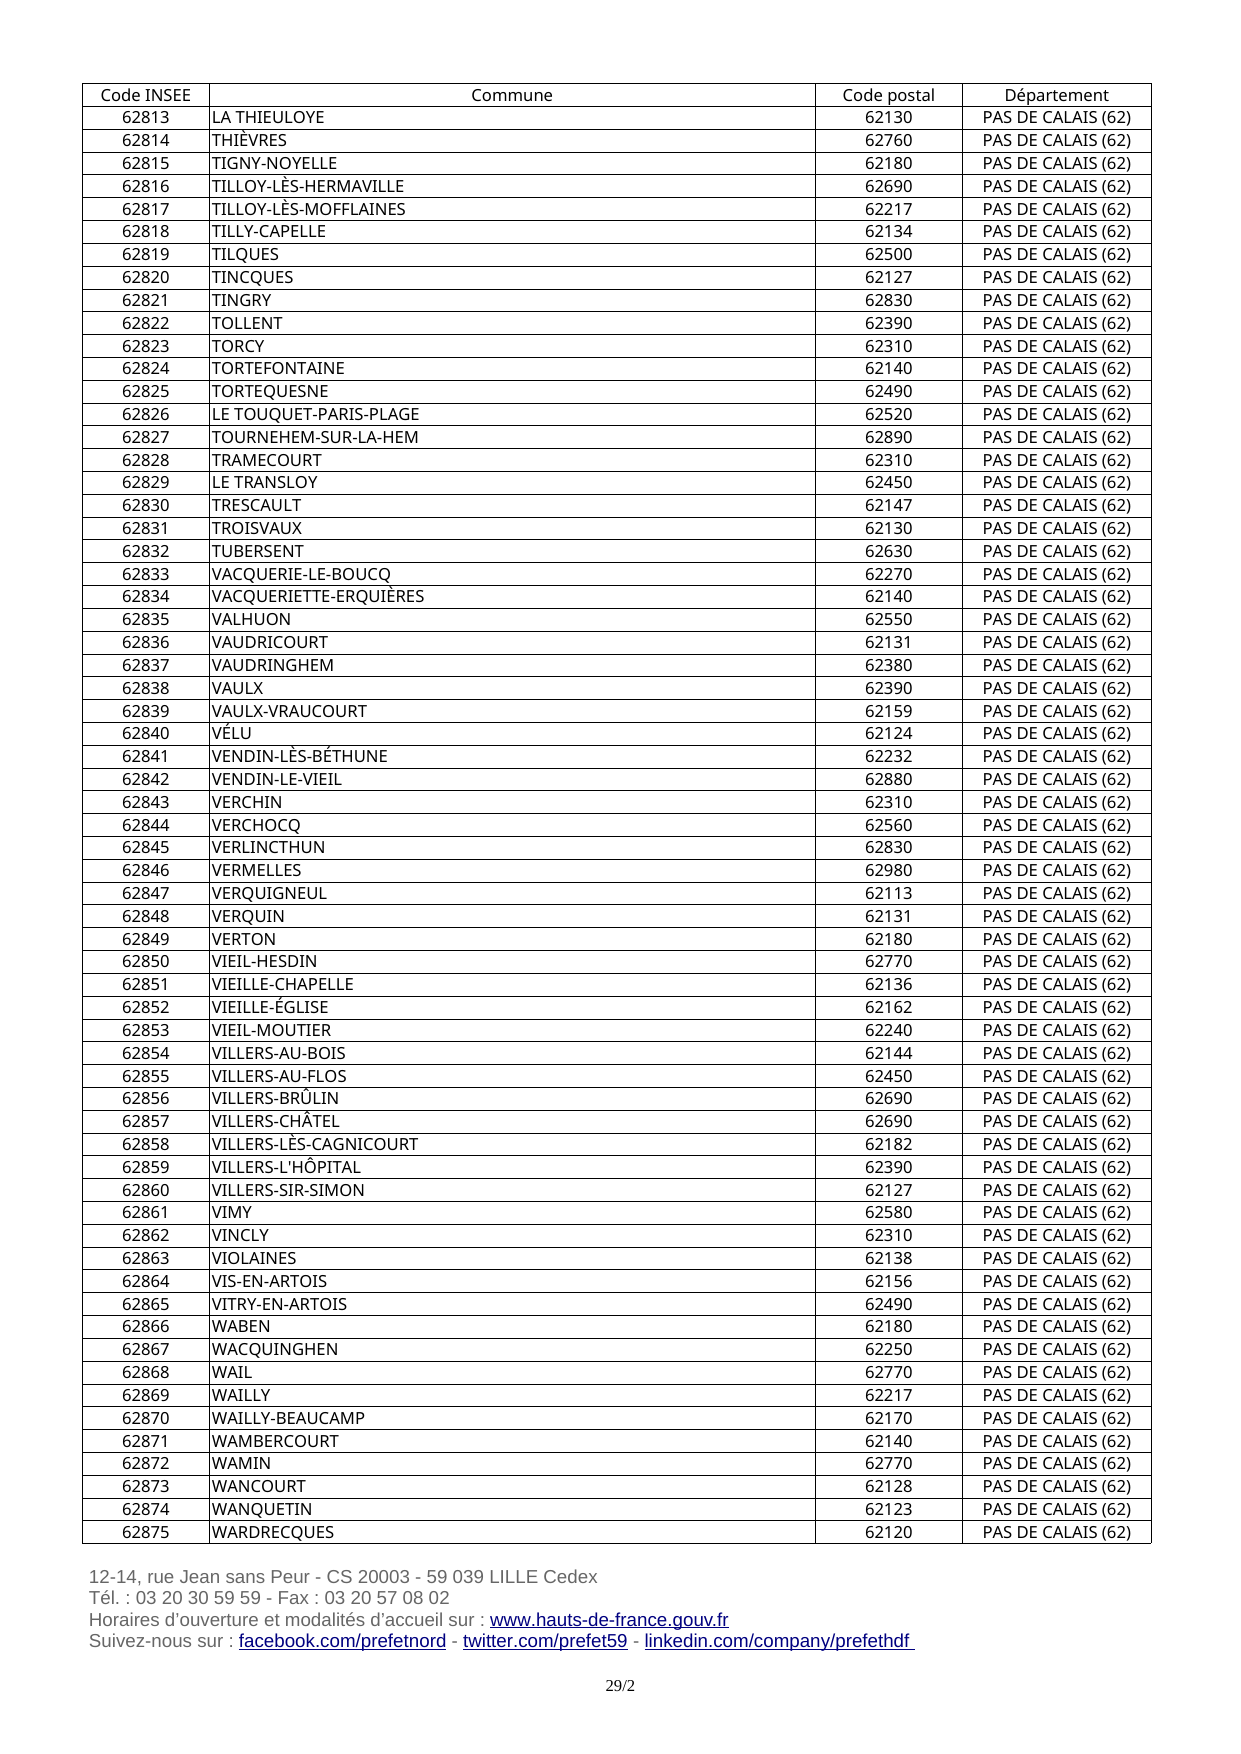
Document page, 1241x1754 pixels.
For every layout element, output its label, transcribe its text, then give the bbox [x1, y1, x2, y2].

table_cell 62147 [816, 495, 962, 517]
table_cell PAS DE CALAIS (62) [963, 883, 1151, 904]
table_cell 62131 [816, 632, 962, 653]
table_cell 62843 [83, 791, 209, 813]
table_cell PAS DE CALAIS (62) [963, 244, 1151, 266]
table_cell 62827 [83, 426, 209, 448]
table_cell 62520 [816, 404, 962, 425]
table_cell 62490 [816, 381, 962, 402]
table_cell TIGNY-NOYELLE [210, 153, 815, 174]
table_cell PAS DE CALAIS (62) [963, 518, 1151, 539]
table_cell 62856 [83, 1088, 209, 1110]
table_cell PAS DE CALAIS (62) [963, 974, 1151, 996]
table_cell PAS DE CALAIS (62) [963, 153, 1151, 174]
table_cell VITRY-EN-ARTOIS [210, 1293, 815, 1315]
table_cell 62310 [816, 791, 962, 813]
table_cell 62853 [83, 1020, 209, 1041]
table_cell PAS DE CALAIS (62) [963, 609, 1151, 631]
table_cell PAS DE CALAIS (62) [963, 769, 1151, 790]
table_cell VIEILLE-CHAPELLE [210, 974, 815, 996]
table_cell LA THIEULOYE [210, 107, 815, 129]
table_cell VILLERS-BRÛLIN [210, 1088, 815, 1110]
table_cell PAS DE CALAIS (62) [963, 1111, 1151, 1132]
table_cell PAS DE CALAIS (62) [963, 586, 1151, 608]
table_cell 62120 [816, 1521, 962, 1543]
table_cell 62490 [816, 1293, 962, 1315]
table_cell PAS DE CALAIS (62) [963, 1476, 1151, 1497]
table_cell PAS DE CALAIS (62) [963, 1225, 1151, 1247]
table_cell 62822 [83, 312, 209, 334]
table_cell 62826 [83, 404, 209, 425]
table_cell PAS DE CALAIS (62) [963, 1316, 1151, 1338]
table_cell 62124 [816, 723, 962, 745]
table_cell WAILLY [210, 1385, 815, 1406]
table_cell 62170 [816, 1407, 962, 1429]
table_cell PAS DE CALAIS (62) [963, 1293, 1151, 1315]
table_cell PAS DE CALAIS (62) [963, 1179, 1151, 1201]
table_cell 62855 [83, 1065, 209, 1087]
table_cell 62880 [816, 769, 962, 790]
table_cell 62815 [83, 153, 209, 174]
table_cell VERCHIN [210, 791, 815, 813]
table_cell 62113 [816, 883, 962, 904]
table_cell PAS DE CALAIS (62) [963, 860, 1151, 882]
table_cell VÉLU [210, 723, 815, 745]
table_cell PAS DE CALAIS (62) [963, 677, 1151, 699]
table_cell TORCY [210, 335, 815, 357]
table_cell VAUDRINGHEM [210, 655, 815, 676]
table_cell PAS DE CALAIS (62) [963, 1065, 1151, 1087]
table_cell 62390 [816, 1156, 962, 1178]
table_cell PAS DE CALAIS (62) [963, 951, 1151, 973]
table_cell VIEIL-HESDIN [210, 951, 815, 973]
table_cell 62848 [83, 905, 209, 927]
table_cell VERQUIN [210, 905, 815, 927]
table_cell PAS DE CALAIS (62) [963, 997, 1151, 1018]
table_cell 62867 [83, 1339, 209, 1361]
table_cell VIEILLE-ÉGLISE [210, 997, 815, 1018]
table_cell 62870 [83, 1407, 209, 1429]
table_cell PAS DE CALAIS (62) [963, 1430, 1151, 1452]
table_cell WAIL [210, 1362, 815, 1383]
table_cell 62862 [83, 1225, 209, 1247]
table_cell 62890 [816, 426, 962, 448]
table_cell VERMELLES [210, 860, 815, 882]
table_cell PAS DE CALAIS (62) [963, 540, 1151, 562]
table_cell VENDIN-LE-VIEIL [210, 769, 815, 790]
table_cell 62849 [83, 928, 209, 950]
table_cell 62871 [83, 1430, 209, 1452]
table_cell TORTEQUESNE [210, 381, 815, 402]
table_cell VAUDRICOURT [210, 632, 815, 653]
table_cell PAS DE CALAIS (62) [963, 655, 1151, 676]
table_cell VILLERS-L'HÔPITAL [210, 1156, 815, 1178]
table_cell 62854 [83, 1042, 209, 1064]
table_cell 62630 [816, 540, 962, 562]
table_cell VERTON [210, 928, 815, 950]
table_cell VILLERS-AU-FLOS [210, 1065, 815, 1087]
table_cell PAS DE CALAIS (62) [963, 404, 1151, 425]
table_cell PAS DE CALAIS (62) [963, 267, 1151, 288]
table_cell 62138 [816, 1248, 962, 1269]
table_cell PAS DE CALAIS (62) [963, 1521, 1151, 1543]
table_cell 62123 [816, 1499, 962, 1520]
table_cell 62852 [83, 997, 209, 1018]
table_cell 62813 [83, 107, 209, 129]
table_cell 62839 [83, 700, 209, 722]
table_cell 62156 [816, 1270, 962, 1292]
table_cell PAS DE CALAIS (62) [963, 358, 1151, 380]
table_cell PAS DE CALAIS (62) [963, 837, 1151, 859]
table_cell 62857 [83, 1111, 209, 1132]
table_cell 62861 [83, 1202, 209, 1224]
table_cell 62821 [83, 290, 209, 311]
table_cell 62869 [83, 1385, 209, 1406]
table_cell 62310 [816, 335, 962, 357]
table_cell 62690 [816, 1111, 962, 1132]
table_cell PAS DE CALAIS (62) [963, 1339, 1151, 1361]
table_cell VILLERS-LÈS-CAGNICOURT [210, 1134, 815, 1155]
table_cell 62840 [83, 723, 209, 745]
table_cell 62182 [816, 1134, 962, 1155]
table_cell PAS DE CALAIS (62) [963, 700, 1151, 722]
table_cell VILLERS-CHÂTEL [210, 1111, 815, 1132]
table_cell PAS DE CALAIS (62) [963, 198, 1151, 220]
table_cell 62128 [816, 1476, 962, 1497]
table_cell 62136 [816, 974, 962, 996]
table_cell PAS DE CALAIS (62) [963, 335, 1151, 357]
table_cell 62760 [816, 130, 962, 152]
table_cell VERCHOCQ [210, 814, 815, 836]
table_cell VACQUERIE-LE-BOUCQ [210, 563, 815, 585]
table_cell WARDRECQUES [210, 1521, 815, 1543]
table_cell WAMIN [210, 1453, 815, 1475]
table_cell 62770 [816, 1362, 962, 1383]
table_cell 62131 [816, 905, 962, 927]
table_cell 62819 [83, 244, 209, 266]
table_cell 62144 [816, 1042, 962, 1064]
table_cell 62824 [83, 358, 209, 380]
table_cell WABEN [210, 1316, 815, 1338]
table_header Commune [210, 84, 815, 106]
table_cell 62310 [816, 1225, 962, 1247]
table_cell 62134 [816, 221, 962, 243]
table_cell 62140 [816, 586, 962, 608]
table_cell LE TRANSLOY [210, 472, 815, 494]
table_cell PAS DE CALAIS (62) [963, 1407, 1151, 1429]
table_cell 62390 [816, 312, 962, 334]
table_cell 62818 [83, 221, 209, 243]
table_cell 62872 [83, 1453, 209, 1475]
table_cell THIÈVRES [210, 130, 815, 152]
table_cell 62831 [83, 518, 209, 539]
table_cell PAS DE CALAIS (62) [963, 905, 1151, 927]
table_cell PAS DE CALAIS (62) [963, 290, 1151, 311]
table_cell PAS DE CALAIS (62) [963, 1020, 1151, 1041]
table_cell VAULX [210, 677, 815, 699]
table_cell 62450 [816, 1065, 962, 1087]
table_cell PAS DE CALAIS (62) [963, 791, 1151, 813]
table_cell PAS DE CALAIS (62) [963, 1156, 1151, 1178]
table_cell TOLLENT [210, 312, 815, 334]
table_header Code postal [816, 84, 962, 106]
table_cell 62450 [816, 472, 962, 494]
table_cell TILLOY-LÈS-HERMAVILLE [210, 175, 815, 197]
table_cell 62830 [816, 290, 962, 311]
table_cell PAS DE CALAIS (62) [963, 472, 1151, 494]
table_cell 62140 [816, 1430, 962, 1452]
table_cell TORTEFONTAINE [210, 358, 815, 380]
table_cell 62846 [83, 860, 209, 882]
table_cell 62817 [83, 198, 209, 220]
table_cell PAS DE CALAIS (62) [963, 632, 1151, 653]
table_cell 62162 [816, 997, 962, 1018]
table_cell WACQUINGHEN [210, 1339, 815, 1361]
table_cell 62770 [816, 1453, 962, 1475]
table_cell 62690 [816, 175, 962, 197]
table_cell TRAMECOURT [210, 449, 815, 471]
table_cell PAS DE CALAIS (62) [963, 563, 1151, 585]
table_cell PAS DE CALAIS (62) [963, 814, 1151, 836]
table_cell VENDIN-LÈS-BÉTHUNE [210, 746, 815, 767]
table_cell VIOLAINES [210, 1248, 815, 1269]
table_cell 62816 [83, 175, 209, 197]
table_cell WAMBERCOURT [210, 1430, 815, 1452]
table_cell 62310 [816, 449, 962, 471]
table_cell PAS DE CALAIS (62) [963, 312, 1151, 334]
table_cell LE TOUQUET-PARIS-PLAGE [210, 404, 815, 425]
table_cell PAS DE CALAIS (62) [963, 1202, 1151, 1224]
table_cell TILLOY-LÈS-MOFFLAINES [210, 198, 815, 220]
table_cell WANQUETIN [210, 1499, 815, 1520]
table_cell 62858 [83, 1134, 209, 1155]
table_cell 62868 [83, 1362, 209, 1383]
table_cell 62823 [83, 335, 209, 357]
table_cell VIMY [210, 1202, 815, 1224]
table_cell TUBERSENT [210, 540, 815, 562]
table_cell PAS DE CALAIS (62) [963, 1499, 1151, 1520]
table_cell PAS DE CALAIS (62) [963, 1362, 1151, 1383]
table_cell VERQUIGNEUL [210, 883, 815, 904]
table_cell 62875 [83, 1521, 209, 1543]
table_cell 62770 [816, 951, 962, 973]
table_cell 62828 [83, 449, 209, 471]
table_cell PAS DE CALAIS (62) [963, 1270, 1151, 1292]
table_cell VIS-EN-ARTOIS [210, 1270, 815, 1292]
table_cell PAS DE CALAIS (62) [963, 221, 1151, 243]
table_cell 62845 [83, 837, 209, 859]
table_cell 62850 [83, 951, 209, 973]
table_cell 62690 [816, 1088, 962, 1110]
table_cell 62270 [816, 563, 962, 585]
table_cell 62140 [816, 358, 962, 380]
table_cell 62847 [83, 883, 209, 904]
table_cell PAS DE CALAIS (62) [963, 1088, 1151, 1110]
table_cell 62380 [816, 655, 962, 676]
table_cell 62550 [816, 609, 962, 631]
table_cell 62874 [83, 1499, 209, 1520]
table_cell PAS DE CALAIS (62) [963, 1385, 1151, 1406]
table_cell TINCQUES [210, 267, 815, 288]
table_cell TINGRY [210, 290, 815, 311]
table_cell 62838 [83, 677, 209, 699]
table_cell 62835 [83, 609, 209, 631]
table_cell TROISVAUX [210, 518, 815, 539]
table_cell 62820 [83, 267, 209, 288]
table_cell 62832 [83, 540, 209, 562]
table_cell VILLERS-AU-BOIS [210, 1042, 815, 1064]
table_header Code INSEE [83, 84, 209, 106]
table_cell TRESCAULT [210, 495, 815, 517]
table_cell TOURNEHEM-SUR-LA-HEM [210, 426, 815, 448]
table_cell 62863 [83, 1248, 209, 1269]
table_cell 62825 [83, 381, 209, 402]
table_cell VALHUON [210, 609, 815, 631]
table_cell 62866 [83, 1316, 209, 1338]
table_cell PAS DE CALAIS (62) [963, 495, 1151, 517]
table_cell 62873 [83, 1476, 209, 1497]
table_cell 62180 [816, 1316, 962, 1338]
table_cell 62130 [816, 518, 962, 539]
table_cell 62830 [816, 837, 962, 859]
table_cell 62560 [816, 814, 962, 836]
table_cell 62833 [83, 563, 209, 585]
table_cell 62180 [816, 153, 962, 174]
table_cell 62860 [83, 1179, 209, 1201]
table_cell VINCLY [210, 1225, 815, 1247]
table_cell PAS DE CALAIS (62) [963, 381, 1151, 402]
table_cell 62159 [816, 700, 962, 722]
table_cell 62837 [83, 655, 209, 676]
table_cell PAS DE CALAIS (62) [963, 1453, 1151, 1475]
table_cell 62580 [816, 1202, 962, 1224]
table_cell WANCOURT [210, 1476, 815, 1497]
table_cell PAS DE CALAIS (62) [963, 130, 1151, 152]
table_cell 62250 [816, 1339, 962, 1361]
table_cell 62830 [83, 495, 209, 517]
table_cell VILLERS-SIR-SIMON [210, 1179, 815, 1201]
table_cell 62240 [816, 1020, 962, 1041]
table_cell TILLY-CAPELLE [210, 221, 815, 243]
table_cell 62836 [83, 632, 209, 653]
table_cell PAS DE CALAIS (62) [963, 1248, 1151, 1269]
table_cell PAS DE CALAIS (62) [963, 746, 1151, 767]
table_cell 62500 [816, 244, 962, 266]
table_cell PAS DE CALAIS (62) [963, 107, 1151, 129]
table_cell 62217 [816, 198, 962, 220]
table_cell 62980 [816, 860, 962, 882]
table_cell PAS DE CALAIS (62) [963, 1042, 1151, 1064]
table_cell PAS DE CALAIS (62) [963, 1134, 1151, 1155]
table_cell 62232 [816, 746, 962, 767]
table_cell VERLINCTHUN [210, 837, 815, 859]
table_cell 62842 [83, 769, 209, 790]
table_cell PAS DE CALAIS (62) [963, 449, 1151, 471]
table_cell 62841 [83, 746, 209, 767]
table_cell PAS DE CALAIS (62) [963, 723, 1151, 745]
table_cell 62864 [83, 1270, 209, 1292]
table_cell VIEIL-MOUTIER [210, 1020, 815, 1041]
table_cell 62130 [816, 107, 962, 129]
table_cell 62390 [816, 677, 962, 699]
table_cell PAS DE CALAIS (62) [963, 175, 1151, 197]
table_cell PAS DE CALAIS (62) [963, 426, 1151, 448]
table_cell 62127 [816, 1179, 962, 1201]
table_cell 62851 [83, 974, 209, 996]
table_cell VACQUERIETTE-ERQUIÈRES [210, 586, 815, 608]
table_cell 62865 [83, 1293, 209, 1315]
table_cell 62217 [816, 1385, 962, 1406]
table_cell PAS DE CALAIS (62) [963, 928, 1151, 950]
table_cell 62180 [816, 928, 962, 950]
table_cell WAILLY-BEAUCAMP [210, 1407, 815, 1429]
table_cell 62844 [83, 814, 209, 836]
table_cell 62829 [83, 472, 209, 494]
table_cell 62127 [816, 267, 962, 288]
table_cell 62814 [83, 130, 209, 152]
table_cell VAULX-VRAUCOURT [210, 700, 815, 722]
table_cell 62834 [83, 586, 209, 608]
table_header Département [963, 84, 1151, 106]
table_cell 62859 [83, 1156, 209, 1178]
table_cell TILQUES [210, 244, 815, 266]
